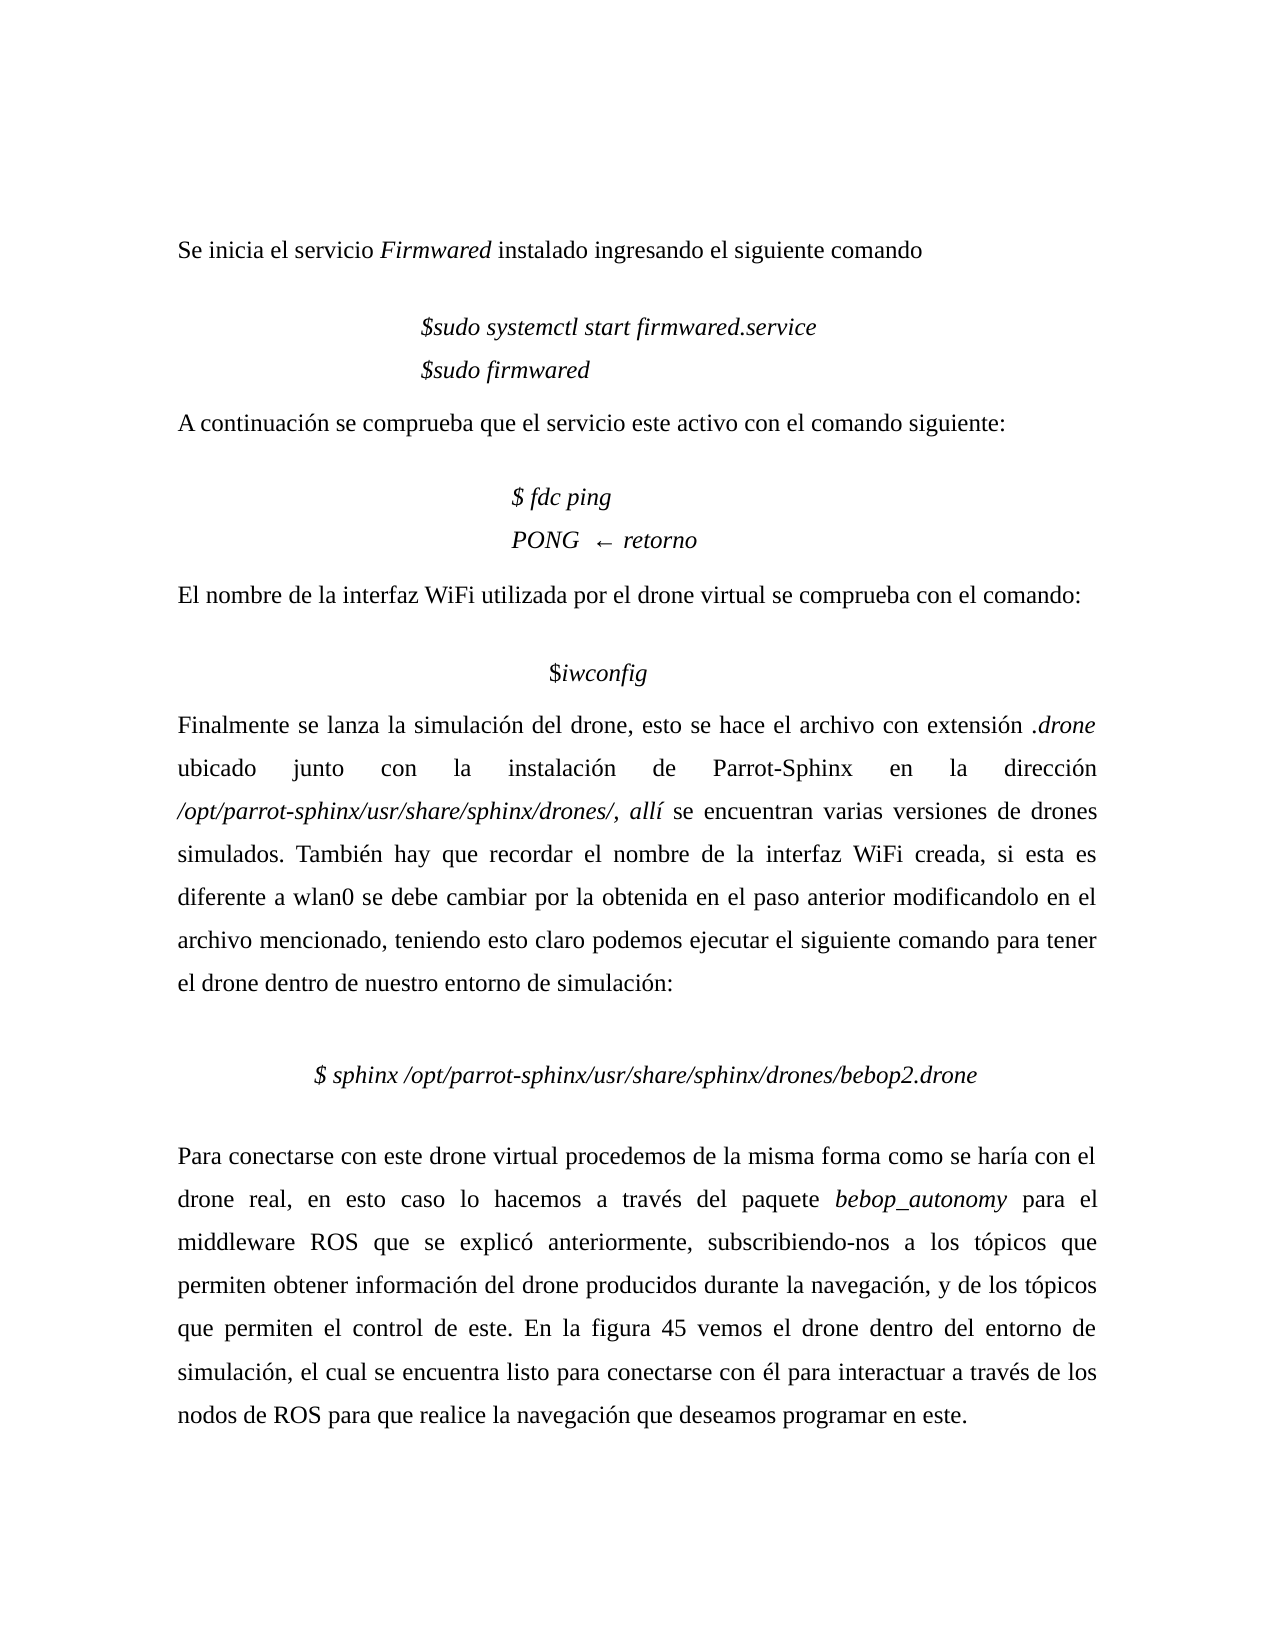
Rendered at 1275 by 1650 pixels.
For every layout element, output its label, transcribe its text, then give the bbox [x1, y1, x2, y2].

text El nombre de la interfaz WiFi utilizada por el drone virtual se comprueba con el comando: [177, 580, 1098, 609]
text Finalmente se lanza la simulación del drone, esto se hace el archivo con extensión .drone ubicado junto con la instalación de Parrot-Sphinx en la dirección /opt/parrot-sphinx/usr/share/sphinx/drones/, allí se encuentran varias versiones de drones simulados. También hay que recordar el nombre de la interfaz WiFi creada, si esta es diferente a wlan0 se debe cambiar por la obtenida en el paso anterior modificandolo en el archivo mencionado, teniendo esto claro podemos ejecutar el siguiente comando para tener el drone dentro de nuestro entorno de simulación: [177, 710, 1098, 997]
text Para conectarse con este drone virtual procedemos de la misma forma como se haría con el drone real, en esto caso lo hacemos a través del paquete bebop_autonomy para el middleware ROS que se explicó anteriormente, subscribiendo-nos a los tópicos que permiten obtener información del drone producidos durante la navegación, y de los tópicos que permiten el control de este. En la figura 45 vemos el drone dentro del entorno de simulación, el cual se encuentra listo para conectarse con él para interactuar a través de los nodos de ROS para que realice la navegación que deseamos programar en este. [177, 1141, 1098, 1428]
text Se inicia el servicio Firmwared instalado ingresando el siguiente comando [177, 235, 1098, 264]
text A continuación se comprueba que el servicio este activo con el comando siguiente: [177, 408, 1098, 437]
